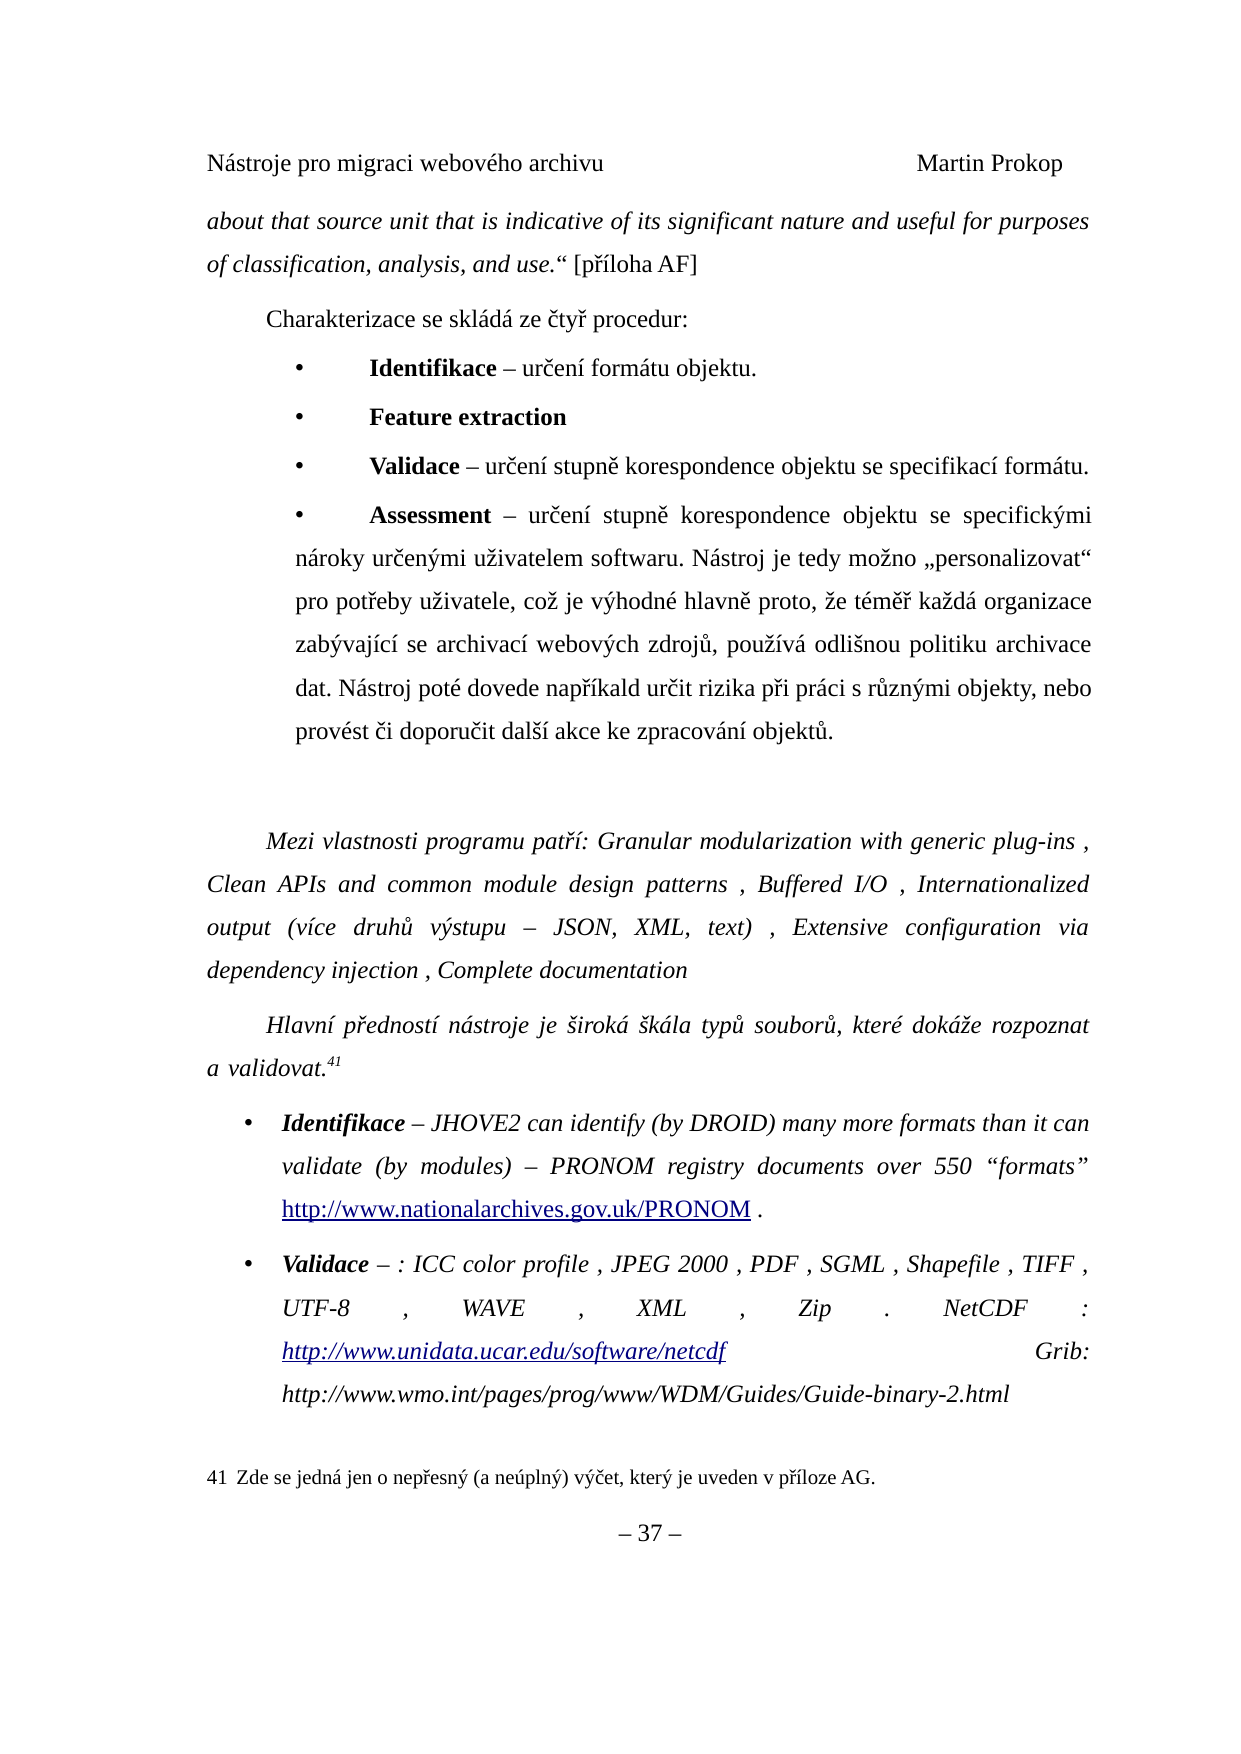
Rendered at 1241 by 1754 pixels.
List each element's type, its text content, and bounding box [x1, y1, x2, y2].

text Hlavní předností nástroje je široká škála typů souborů, které dokáže rozpoznat a validovat. [207, 1010, 1093, 1082]
list Identifikace – JHOVE2 can identify (by DROID) many more formats than it can validate (by modules) – PRONOM registry documents over 550 “formats” http://www.nationalarchives.gov.uk/PRONOM . [244, 1108, 1093, 1223]
list Assessment – určení stupně korespondence objektu se specifickými nároky určenými uživatelem softwaru. Nástroj je tedy možno „personalizovat“ pro potřeby uživatele, což je výhodné hlavně proto, že téměř každá organizace zabývající se archivací webových zdrojů, používá odlišnou politiku archivace dat. Nástroj poté dovede napříkald určit rizika při práci s různými objekty, nebo provést či doporučit další akce ke zpracování objektů. [295, 500, 1093, 744]
text about that source unit that is indicative of its significant nature and useful for purposes of classification, analysis, and use.“ [příloha AF] [207, 206, 1093, 278]
list Validace – určení stupně korespondence objektu se specifikací formátu. [295, 451, 1093, 480]
text Zde se jedná jen o nepřesný (a neúplný) výčet, který je uveden v příloze AG. [207, 1465, 1093, 1489]
text Mezi vlastnosti programu patří: Granular modularization with generic plug-ins , Clean APIs and common module design patterns , Buffered I/O , Internationalized output (více druhů výstupu – JSON, XML, text) , Extensive configuration via dependency injection , Complete documentation [207, 826, 1093, 984]
list Validace – : ICC color profile , JPEG 2000 , PDF , SGML , Shapefile , TIFF , UTF-8 , WAVE , XML , Zip . NetCDF : http://www.unidata.ucar.edu/software/netcdf Grib: http://www.wmo.int/pages/prog/www/WDM/Guides/Guide-binary-2.html [244, 1249, 1093, 1408]
list Identifikace – určení formátu objektu. [295, 353, 1093, 382]
text Charakterizace se skládá ze čtyř procedur: [207, 304, 1093, 333]
list Feature extraction [295, 402, 1093, 431]
